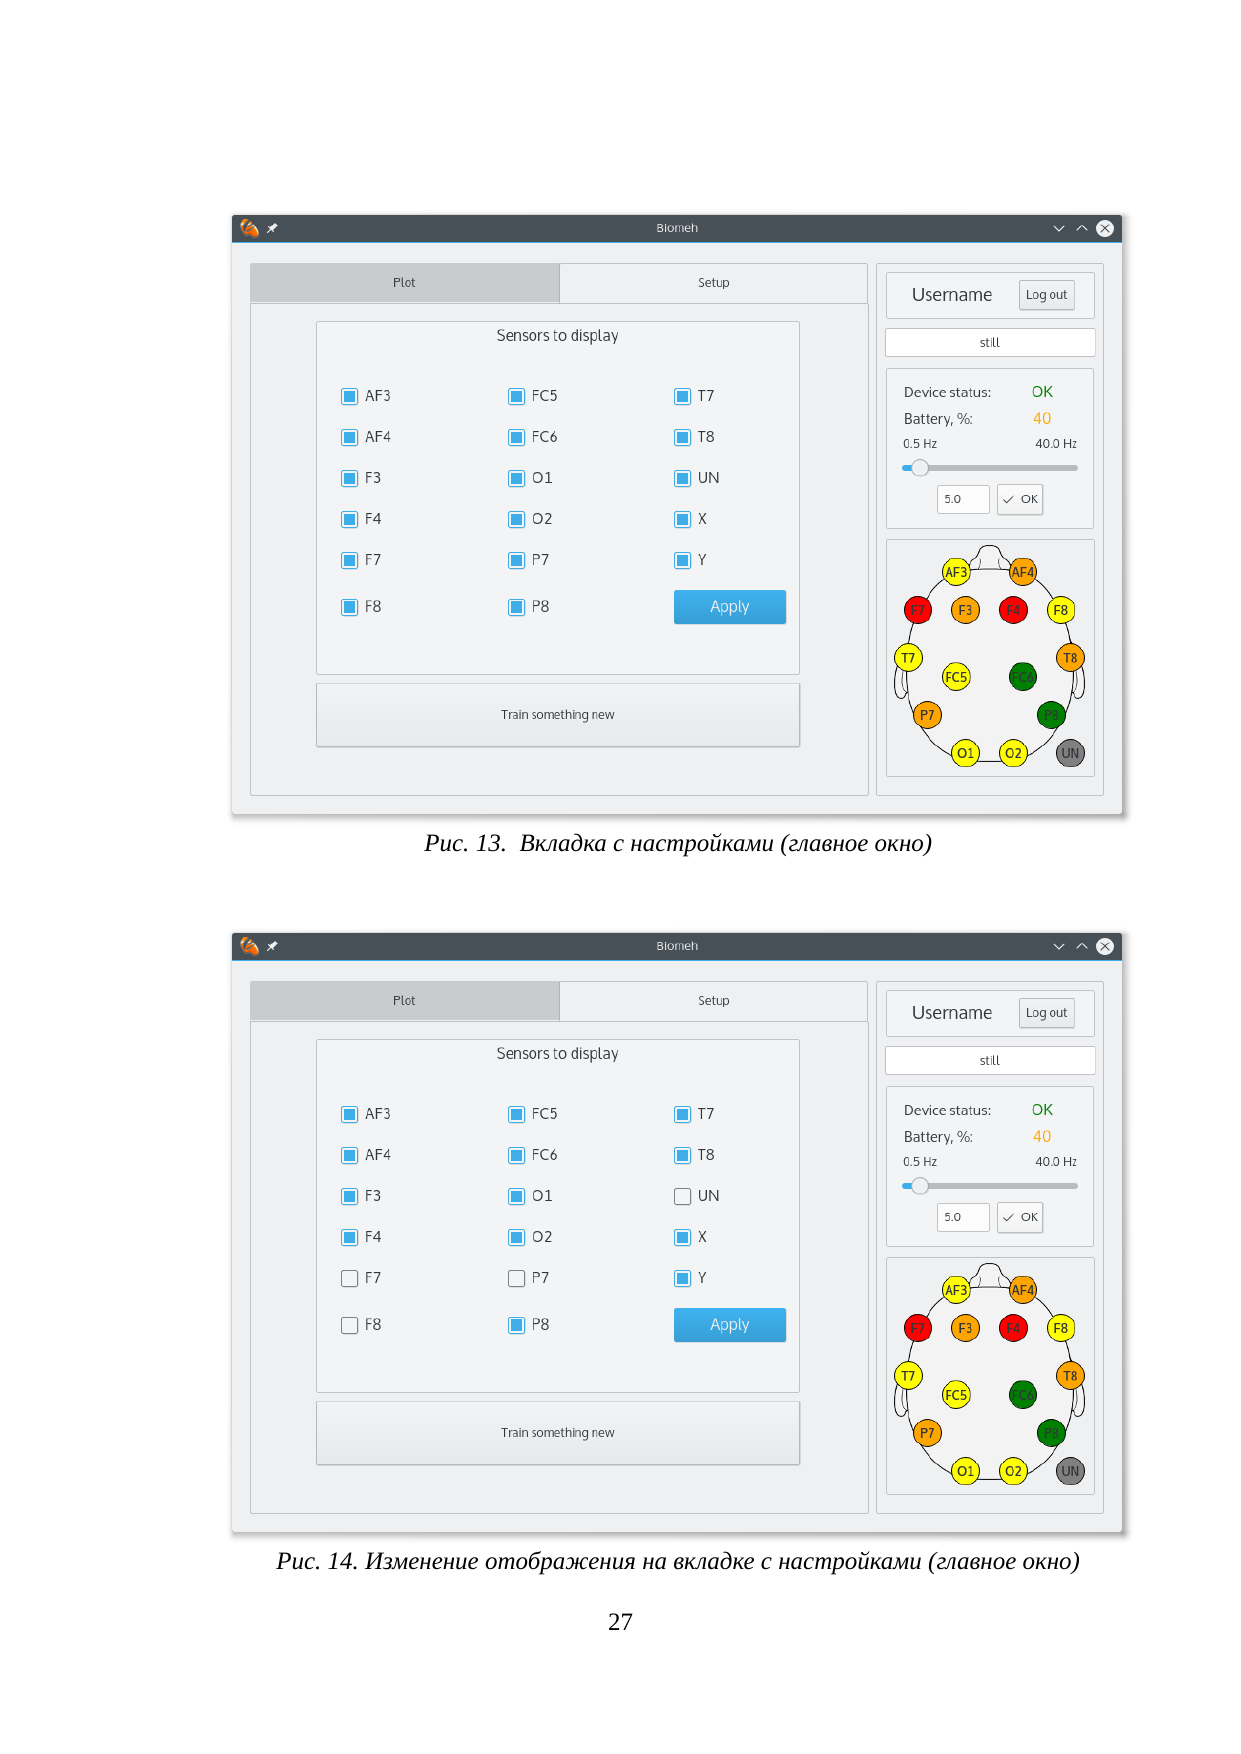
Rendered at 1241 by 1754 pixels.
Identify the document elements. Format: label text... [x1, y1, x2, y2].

picture [222, 206, 1137, 829]
text Рис. 13. Вкладка с настройками (главное окно) [215, 829, 1143, 857]
text Рис. 14. Изменение отображения на вкладке с настройками (главное окно) [222, 1547, 1136, 1575]
picture [222, 923, 1137, 1547]
